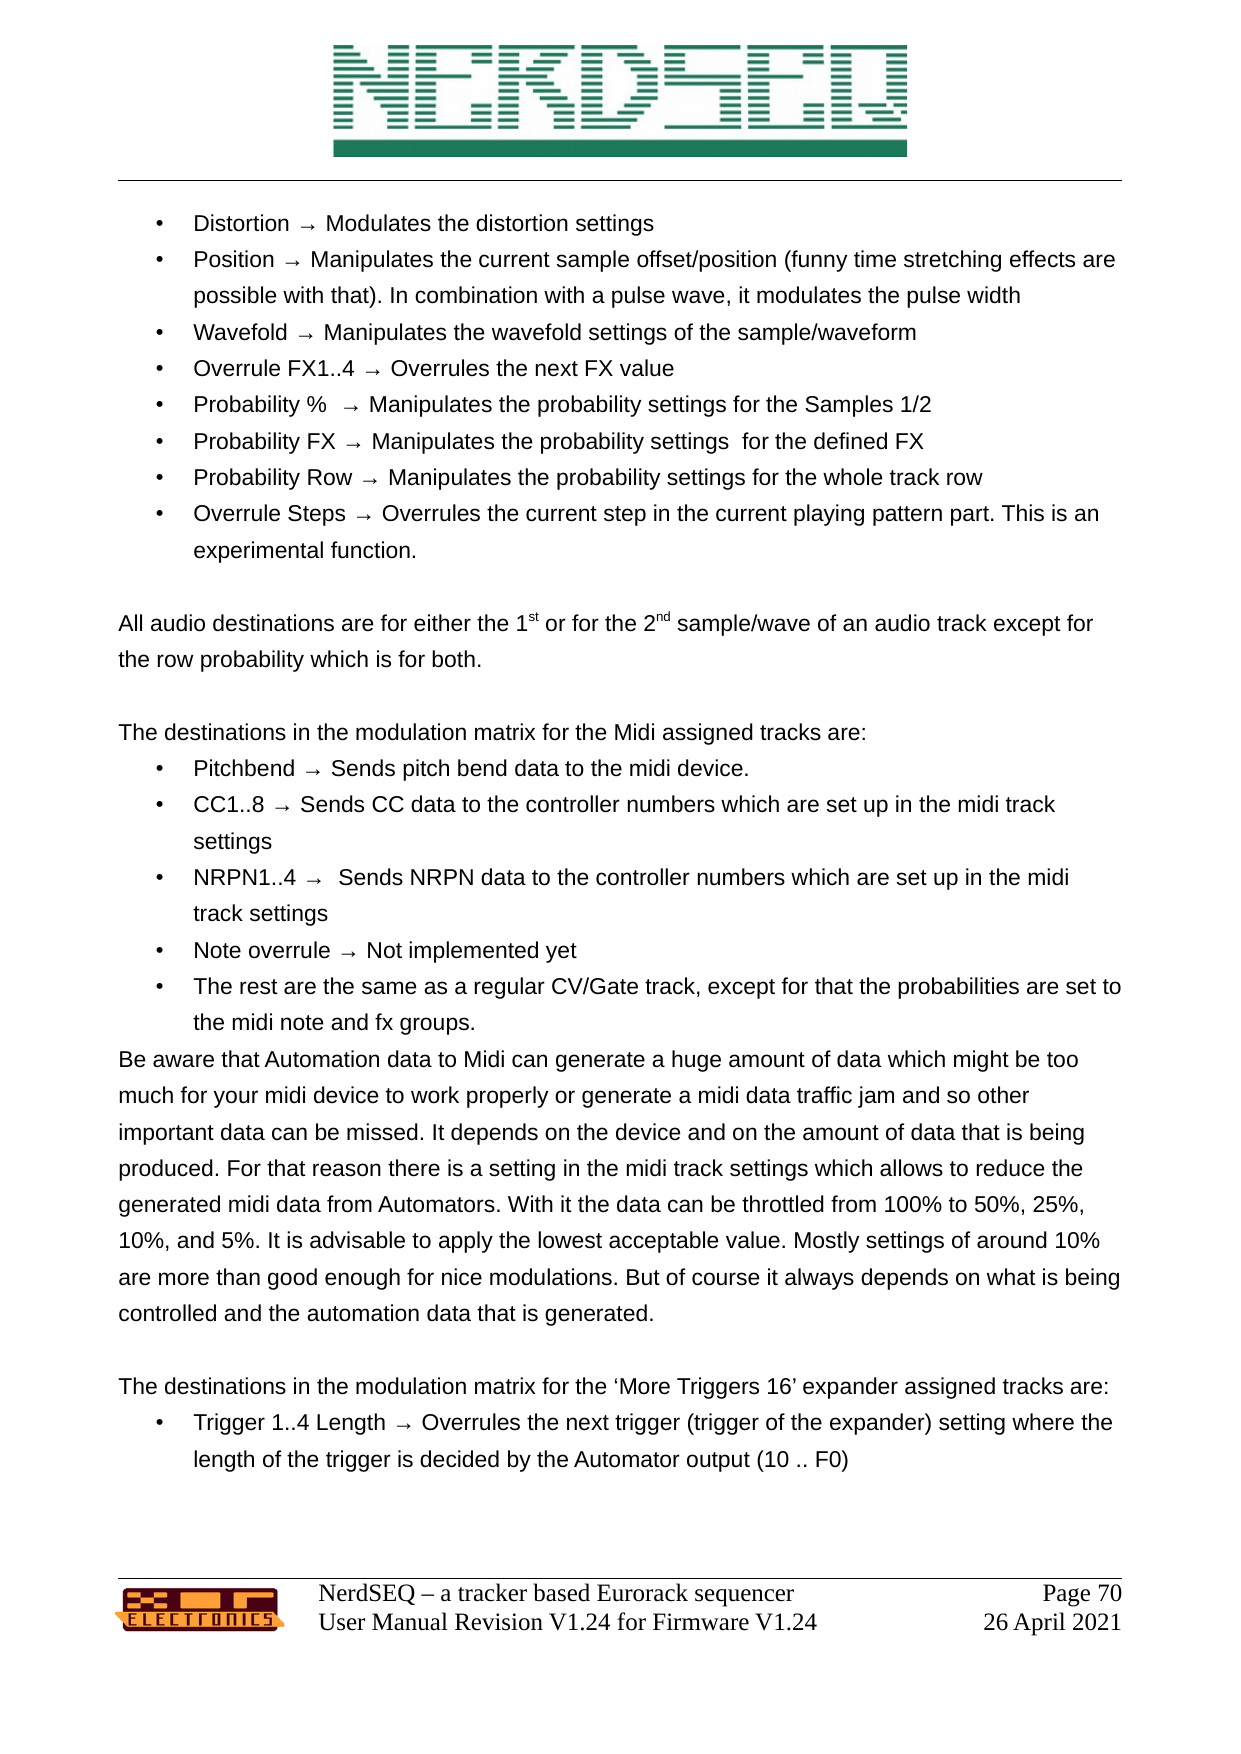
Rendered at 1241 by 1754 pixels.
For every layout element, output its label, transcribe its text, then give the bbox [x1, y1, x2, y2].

list CC1..8 → Sends CC data to the controller numbers which are set up in the midi track settings [156, 791, 1122, 854]
list Probability % → Manipulates the probability settings for the Samples 1/2 [156, 391, 1122, 418]
list Note overrule → Not implemented yet [156, 937, 1122, 963]
list Overrule Steps → Overrules the current step in the current playing pattern part. This is an experimental function. [156, 500, 1122, 563]
list Trigger 1..4 Length → Overrules the next trigger (trigger of the expander) setting where the length of the trigger is decided by the Automator output (10 .. F0) [156, 1409, 1122, 1472]
text The destinations in the modulation matrix for the Midi assigned tracks are: [118, 718, 1122, 745]
picture [115, 1584, 285, 1634]
list Position → Manipulates the current sample offset/position (funny time stretching effects are possible with that). In combination with a pulse wave, it modulates the pulse width [156, 246, 1122, 309]
picture [333, 45, 908, 157]
list Probability FX → Manipulates the probability settings for the defined FX [156, 428, 1122, 454]
list Distortion → Modulates the distortion settings [156, 209, 1122, 236]
list Wavefold → Manipulates the wavefold settings of the sample/waveform [156, 319, 1122, 345]
text The destinations in the modulation matrix for the ‘More Triggers 16’ expander assigned tracks are: [118, 1373, 1122, 1399]
list The rest are the same as a regular CV/Gate track, except for that the probabilities are set to the midi note and fx groups. [156, 973, 1122, 1036]
text All audio destinations are for either the 1st or for the 2nd sample/wave of an audio track except for the row probability which is for both. [118, 609, 1122, 672]
list Probability Row → Manipulates the probability settings for the whole track row [156, 464, 1122, 490]
list NRPN1..4 → Sends NRPN data to the controller numbers which are set up in the midi track settings [156, 864, 1122, 927]
text Be aware that Automation data to Midi can generate a huge amount of data which might be too much for your midi device to work properly or generate a midi data traffic jam and so other important data can be missed. It depends on the device and on the amount of data that is being produced. For that reason there is a setting in the midi track settings which allows to reduce the generated midi data from Automators. With it the data can be throttled from 100% to 50%, 25%, 10%, and 5%. It is advisable to apply the lowest acceptable value. Mostly settings of around 10% are more than good enough for nice modulations. But of course it always depends on what is being controlled and the automation data that is generated. [118, 1046, 1122, 1327]
list Overrule FX1..4 → Overrules the next FX value [156, 355, 1122, 381]
list Pitchbend → Sends pitch bend data to the midi device. [156, 755, 1122, 781]
